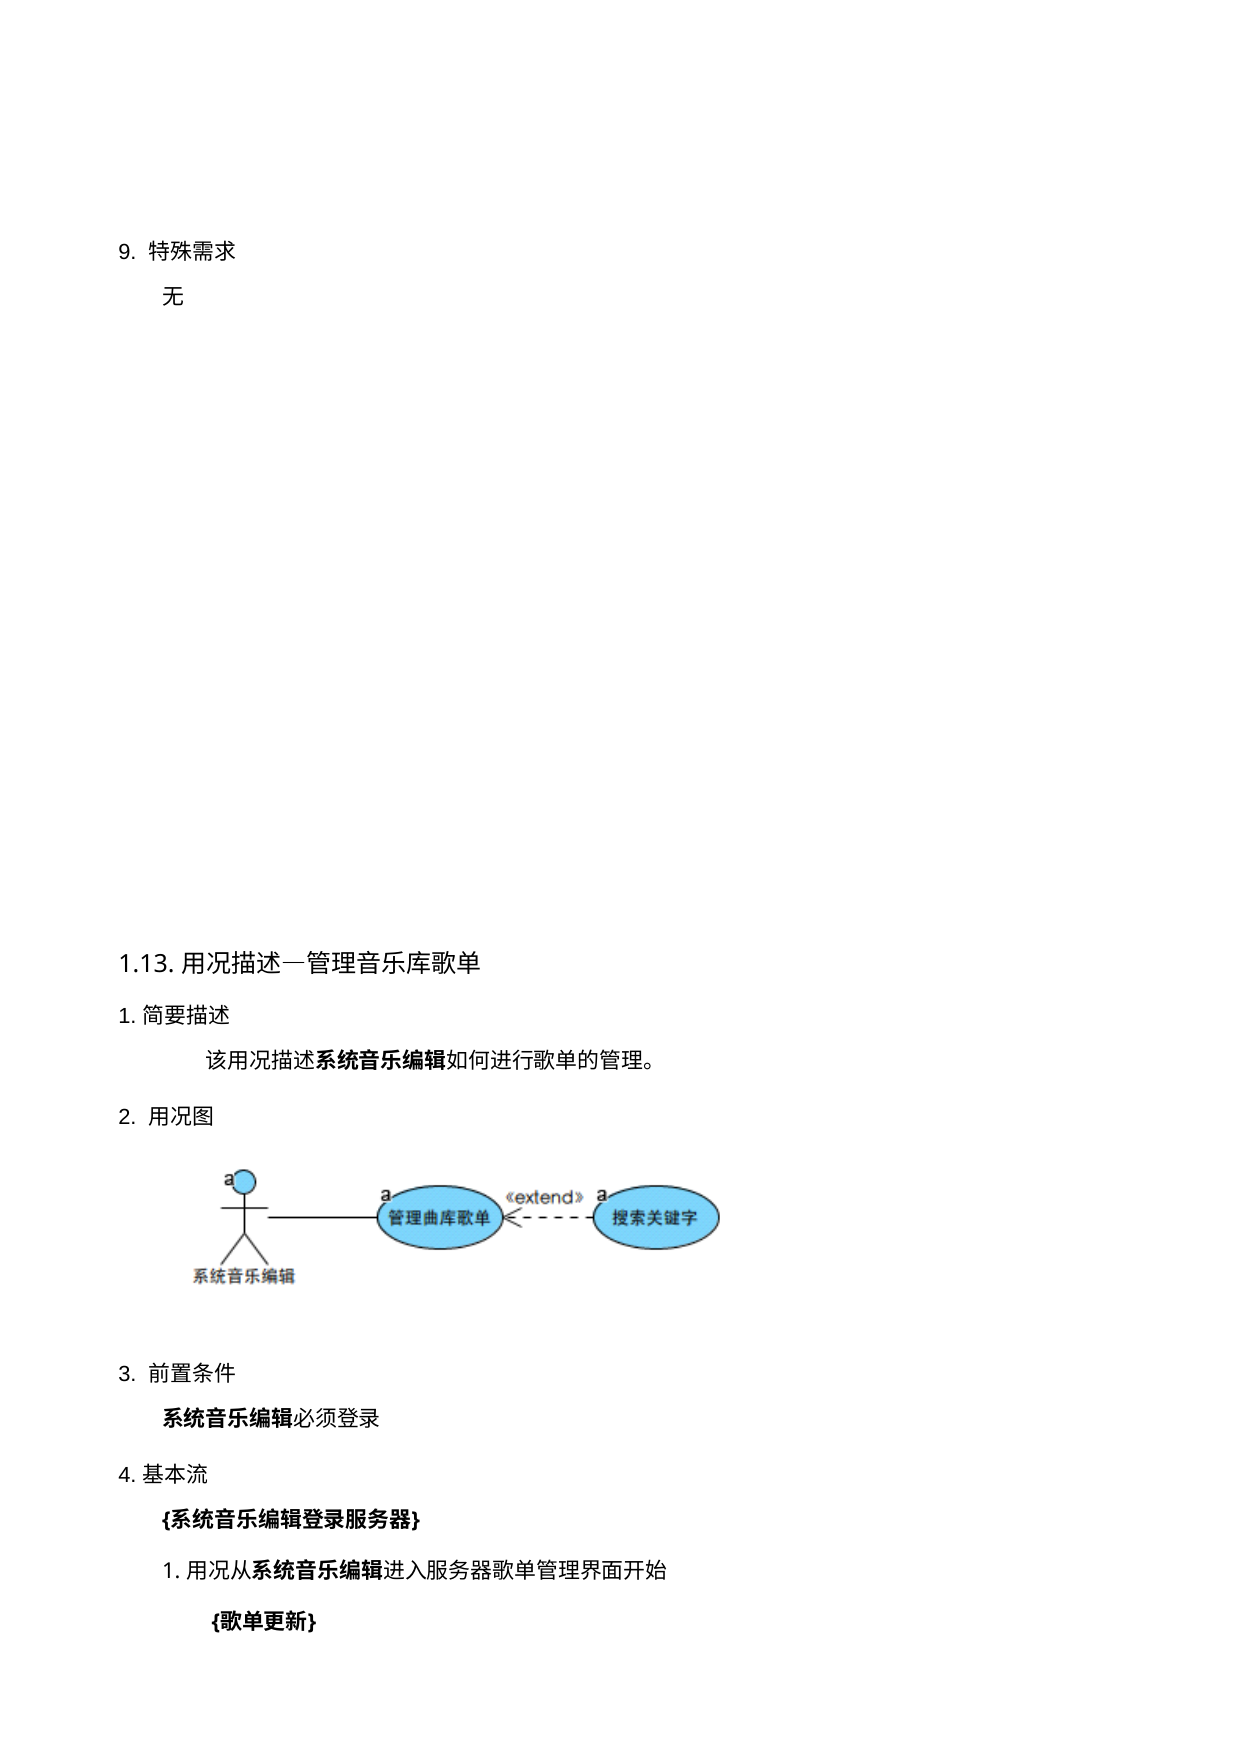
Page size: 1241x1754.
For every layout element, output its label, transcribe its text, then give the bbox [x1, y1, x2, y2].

subtitle 特殊需求 [118, 234, 1122, 266]
subtitle 前置条件 [118, 1356, 1122, 1388]
text 1. 用况从系统音乐编辑进入服务器歌单管理界面开始 [118, 1553, 1122, 1584]
subtitle 基本流 [118, 1457, 1122, 1489]
text 该用况描述系统音乐编辑如何进行歌单的管理。 [118, 1043, 1122, 1074]
text {系统音乐编辑登录服务器} [118, 1502, 1122, 1533]
text 系统音乐编辑必须登录 [118, 1401, 1122, 1433]
text 无 [118, 279, 1122, 310]
subtitle 简要描述 [118, 998, 1122, 1030]
text {歌单更新} [118, 1604, 1122, 1635]
subtitle 用况图 [118, 1099, 1122, 1131]
subtitle 用况描述—管理音乐库歌单 [118, 943, 1122, 979]
